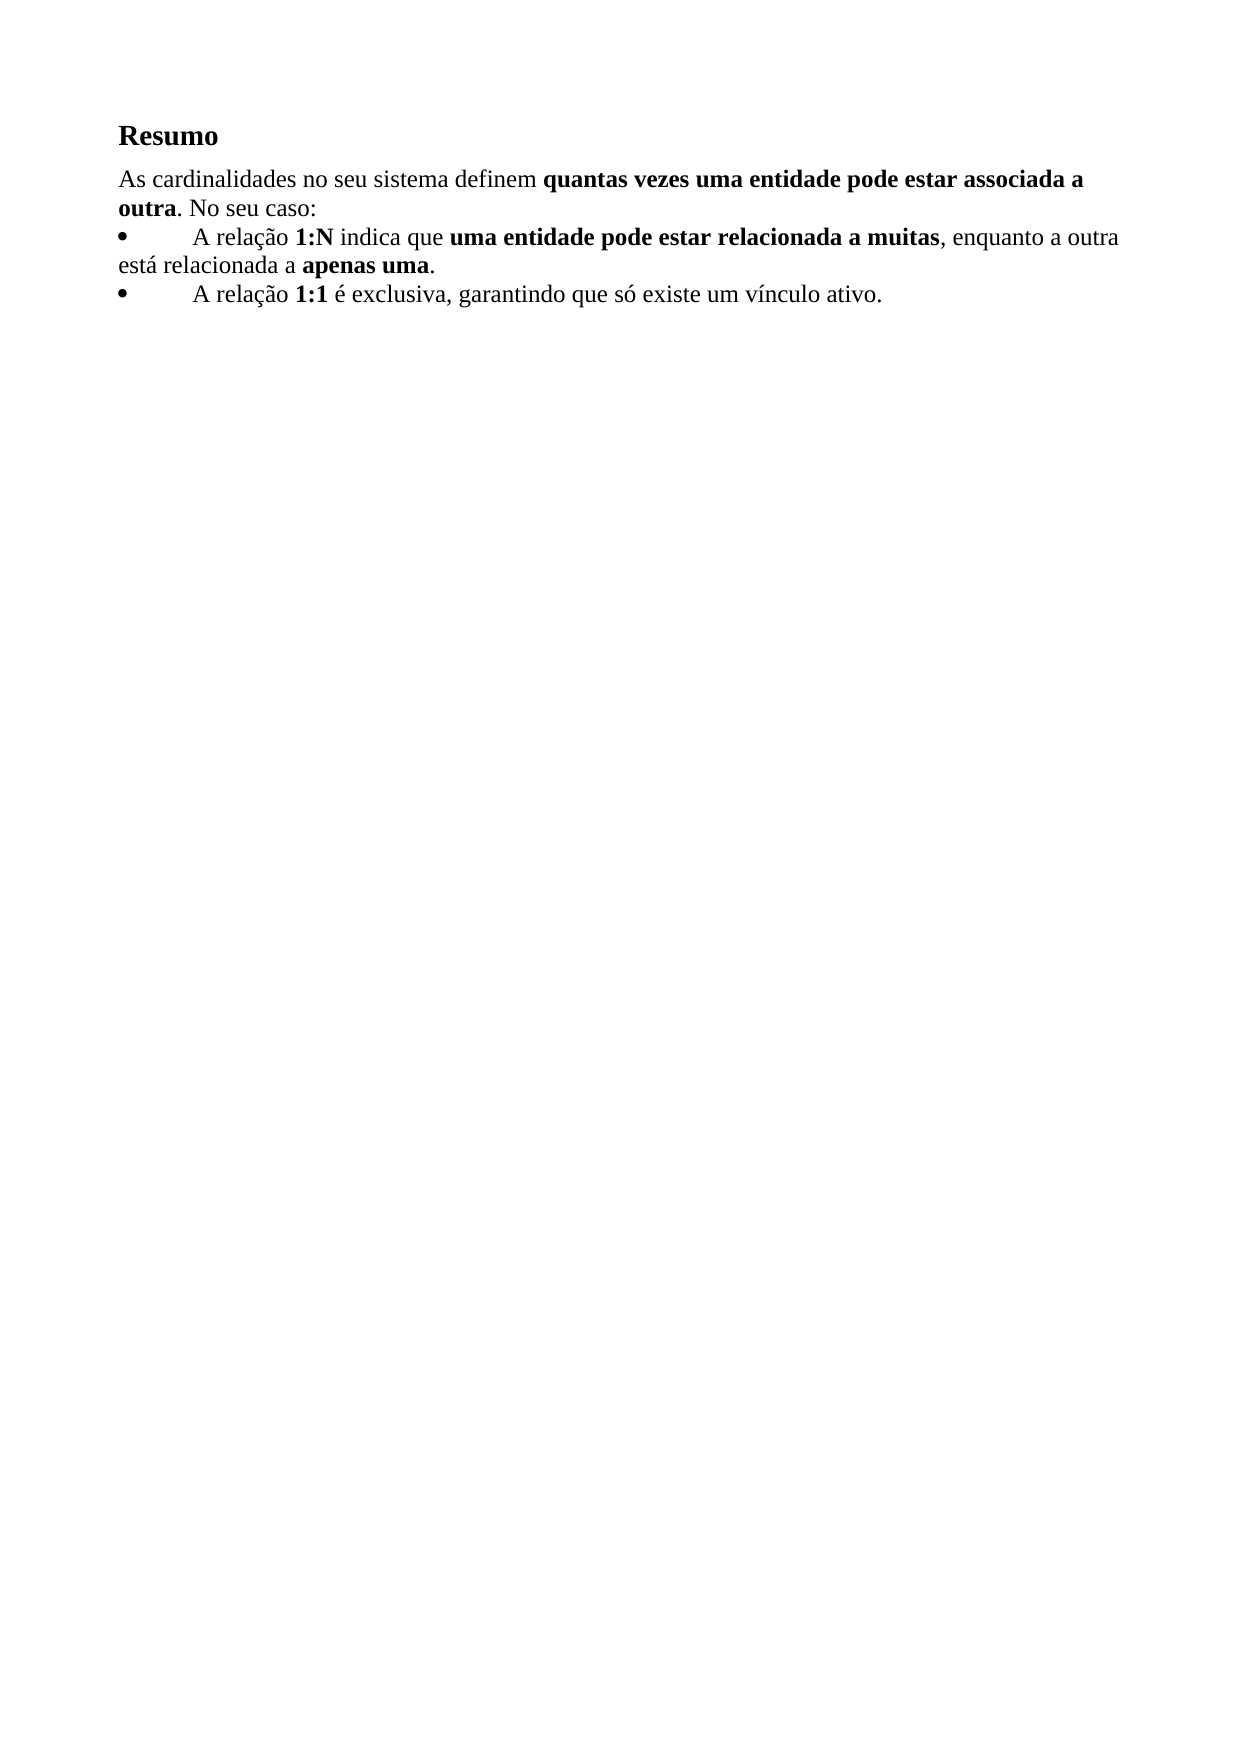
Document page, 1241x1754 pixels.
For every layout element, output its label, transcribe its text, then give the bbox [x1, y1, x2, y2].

text Resumo [118, 118, 1122, 152]
list A relação 1:N indica que uma entidade pode estar relacionada a muitas, enquanto a outra está relacionada a apenas uma. [118, 222, 1122, 279]
text As cardinalidades no seu sistema definem quantas vezes uma entidade pode estar associada a outra. No seu caso: [118, 164, 1122, 222]
list A relação 1:1 é exclusiva, garantindo que só existe um vínculo ativo. [118, 279, 1122, 308]
